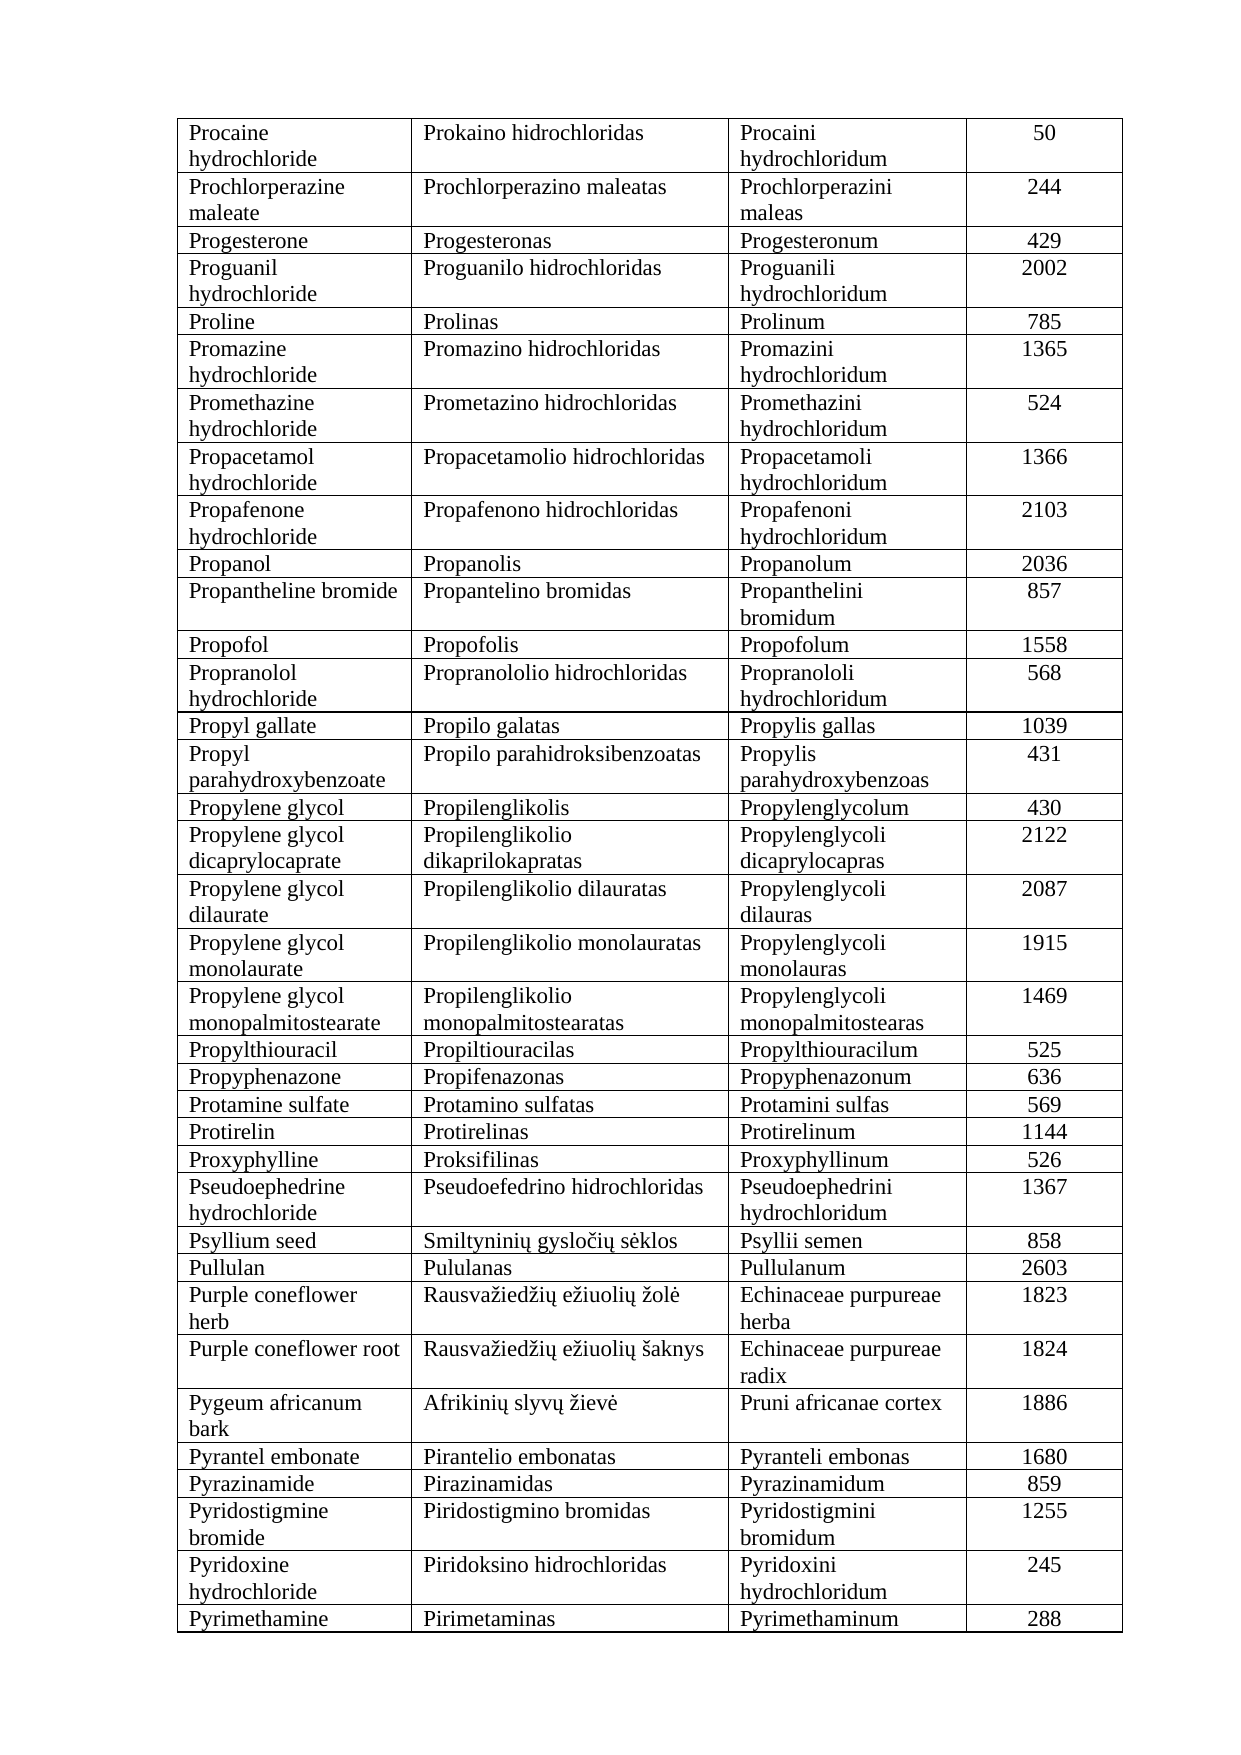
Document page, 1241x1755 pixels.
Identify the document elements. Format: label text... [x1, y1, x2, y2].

table_cell 1039 [967, 713, 1122, 739]
table_cell Promazini hydrochloridum [729, 335, 966, 388]
table_cell Psyllii semen [729, 1227, 966, 1253]
table_cell Propofolis [412, 631, 728, 658]
table_cell Pygeum africanum bark [178, 1389, 411, 1442]
table_cell 1255 [967, 1498, 1122, 1550]
table_cell Promethazini hydrochloridum [729, 389, 966, 442]
table_cell Protamini sulfas [729, 1091, 966, 1117]
table_cell Propylthiouracil [178, 1036, 411, 1062]
table_cell 2036 [967, 550, 1122, 577]
table_cell Pirantelio embonatas [412, 1443, 728, 1469]
table_cell 2603 [967, 1254, 1122, 1281]
table_cell Propilo parahidroksibenzoatas [412, 740, 728, 793]
table_cell 1824 [967, 1335, 1122, 1388]
table_cell Afrikinių slyvų žievė [412, 1389, 728, 1442]
table_cell 1144 [967, 1118, 1122, 1144]
table_cell Propylene glycol dilaurate [178, 875, 411, 927]
table_cell 429 [967, 227, 1122, 253]
table_cell Propylene glycol dicaprylocaprate [178, 821, 411, 874]
table_cell Propyl gallate [178, 713, 411, 739]
table_cell Propafenono hidrochloridas [412, 496, 728, 549]
table_cell Propilenglikolis [412, 794, 728, 820]
table_cell Pullulanum [729, 1254, 966, 1281]
table_cell Proxyphyllinum [729, 1146, 966, 1172]
table_cell Propylthiouracilum [729, 1036, 966, 1062]
table_cell Pyrimethamine [178, 1605, 411, 1631]
table_cell Propacetamol hydrochloride [178, 443, 411, 495]
table_cell 859 [967, 1470, 1122, 1497]
table_cell Propylis gallas [729, 713, 966, 739]
table_cell Propacetamolio hidrochloridas [412, 443, 728, 495]
table_cell 525 [967, 1036, 1122, 1062]
table_cell Propantelino bromidas [412, 578, 728, 630]
table_cell 569 [967, 1091, 1122, 1117]
table_cell Pyridostigmini bromidum [729, 1498, 966, 1550]
table_cell Propafenone hydrochloride [178, 496, 411, 549]
table_cell Prolinum [729, 308, 966, 334]
table_cell Protirelin [178, 1118, 411, 1144]
table_cell Pyrantel embonate [178, 1443, 411, 1469]
table_cell Pullulan [178, 1254, 411, 1281]
table_cell Propyphenazone [178, 1064, 411, 1090]
table_cell Promazine hydrochloride [178, 335, 411, 388]
table_cell 526 [967, 1146, 1122, 1172]
table_cell Proguanil hydrochloride [178, 254, 411, 307]
table_cell Propilenglikolio monolauratas [412, 929, 728, 981]
table_cell Propylene glycol [178, 794, 411, 820]
table_cell Propofol [178, 631, 411, 658]
table_cell 288 [967, 1605, 1122, 1631]
table_cell 245 [967, 1551, 1122, 1604]
table_cell Protirelinum [729, 1118, 966, 1144]
table_cell Pyranteli embonas [729, 1443, 966, 1469]
table_cell Propanol [178, 550, 411, 577]
table_cell Progesteronum [729, 227, 966, 253]
table_cell 2122 [967, 821, 1122, 874]
table_cell Proksifilinas [412, 1146, 728, 1172]
table_cell Pseudoefedrino hidrochloridas [412, 1173, 728, 1226]
table_cell Echinaceae purpureae herba [729, 1282, 966, 1334]
table_cell Psyllium seed [178, 1227, 411, 1253]
table_cell Propranololio hidrochloridas [412, 659, 728, 711]
table_cell Protirelinas [412, 1118, 728, 1144]
table_cell Proxyphylline [178, 1146, 411, 1172]
table_cell Proguanili hydrochloridum [729, 254, 966, 307]
table_cell Propylene glycol monopalmitostearate [178, 982, 411, 1035]
table_cell Prochlorperazini maleas [729, 173, 966, 226]
table_cell 636 [967, 1064, 1122, 1090]
table_cell Propyphenazonum [729, 1064, 966, 1090]
table_cell 568 [967, 659, 1122, 711]
table_cell Propantheline bromide [178, 578, 411, 630]
table_cell Propanolum [729, 550, 966, 577]
table_cell Propranolol hydrochloride [178, 659, 411, 711]
table_cell Echinaceae purpureae radix [729, 1335, 966, 1388]
table_cell Propacetamoli hydrochloridum [729, 443, 966, 495]
table_cell Propiltiouracilas [412, 1036, 728, 1062]
table_cell 1469 [967, 982, 1122, 1035]
table_cell Pyrazinamidum [729, 1470, 966, 1497]
table_cell Protamino sulfatas [412, 1091, 728, 1117]
table_cell Propyl parahydroxybenzoate [178, 740, 411, 793]
table_cell Smiltyninių gysločių sėklos [412, 1227, 728, 1253]
table_cell Procaini hydrochloridum [729, 119, 966, 172]
table_cell Pyridoxini hydrochloridum [729, 1551, 966, 1604]
table_cell 431 [967, 740, 1122, 793]
table_cell Propilenglikolio dilauratas [412, 875, 728, 927]
table_cell Propylene glycol monolaurate [178, 929, 411, 981]
table_cell Pirimetaminas [412, 1605, 728, 1631]
table_cell 2002 [967, 254, 1122, 307]
table_cell 1886 [967, 1389, 1122, 1442]
table_cell Propranololi hydrochloridum [729, 659, 966, 711]
table_cell 858 [967, 1227, 1122, 1253]
table_cell Progesterone [178, 227, 411, 253]
table_cell Pyridoxine hydrochloride [178, 1551, 411, 1604]
table_cell 430 [967, 794, 1122, 820]
table_cell Pyridostigmine bromide [178, 1498, 411, 1550]
table_cell Pyrimethaminum [729, 1605, 966, 1631]
table_cell 2103 [967, 496, 1122, 549]
table_cell Purple coneflower herb [178, 1282, 411, 1334]
table_cell Pseudoephedrini hydrochloridum [729, 1173, 966, 1226]
table_cell 1365 [967, 335, 1122, 388]
table_cell Propylenglycolum [729, 794, 966, 820]
table_cell Rausvažiedžių ežiuolių šaknys [412, 1335, 728, 1388]
table_cell Protamine sulfate [178, 1091, 411, 1117]
table_cell Pseudoephedrine hydrochloride [178, 1173, 411, 1226]
table_cell Pruni africanae cortex [729, 1389, 966, 1442]
table_cell 1558 [967, 631, 1122, 658]
table_cell 1366 [967, 443, 1122, 495]
table_cell Procaine hydrochloride [178, 119, 411, 172]
table_cell Rausvažiedžių ežiuolių žolė [412, 1282, 728, 1334]
table_cell Proline [178, 308, 411, 334]
table_cell Pirazinamidas [412, 1470, 728, 1497]
table_cell Propilenglikolio monopalmitostearatas [412, 982, 728, 1035]
table_cell Promethazine hydrochloride [178, 389, 411, 442]
table_cell 1680 [967, 1443, 1122, 1469]
table_cell Propifenazonas [412, 1064, 728, 1090]
table_cell Piridoksino hidrochloridas [412, 1551, 728, 1604]
table_cell 524 [967, 389, 1122, 442]
table_cell Progesteronas [412, 227, 728, 253]
table_cell Purple coneflower root [178, 1335, 411, 1388]
table_cell Propafenoni hydrochloridum [729, 496, 966, 549]
table_cell 1367 [967, 1173, 1122, 1226]
table_cell Propanthelini bromidum [729, 578, 966, 630]
table_cell Propylenglycoli monolauras [729, 929, 966, 981]
table_cell 857 [967, 578, 1122, 630]
table_cell Propilenglikolio dikaprilokapratas [412, 821, 728, 874]
table_cell Propylis parahydroxybenzoas [729, 740, 966, 793]
table_cell 244 [967, 173, 1122, 226]
table_cell Prochlorperazino maleatas [412, 173, 728, 226]
table_cell Propylenglycoli monopalmitostearas [729, 982, 966, 1035]
table_cell 50 [967, 119, 1122, 172]
table_cell Prometazino hidrochloridas [412, 389, 728, 442]
table_cell Propanolis [412, 550, 728, 577]
table_cell Proguanilo hidrochloridas [412, 254, 728, 307]
table_cell Propofolum [729, 631, 966, 658]
table_cell 1915 [967, 929, 1122, 981]
table_cell 785 [967, 308, 1122, 334]
table_cell Prolinas [412, 308, 728, 334]
table_cell Piridostigmino bromidas [412, 1498, 728, 1550]
table_cell Propilo galatas [412, 713, 728, 739]
table_cell Pyrazinamide [178, 1470, 411, 1497]
table_cell Propylenglycoli dicaprylocapras [729, 821, 966, 874]
table_cell 2087 [967, 875, 1122, 927]
table_cell Promazino hidrochloridas [412, 335, 728, 388]
table_cell 1823 [967, 1282, 1122, 1334]
table_cell Propylenglycoli dilauras [729, 875, 966, 927]
table_cell Prochlorperazine maleate [178, 173, 411, 226]
table_cell Prokaino hidrochloridas [412, 119, 728, 172]
table_cell Pululanas [412, 1254, 728, 1281]
